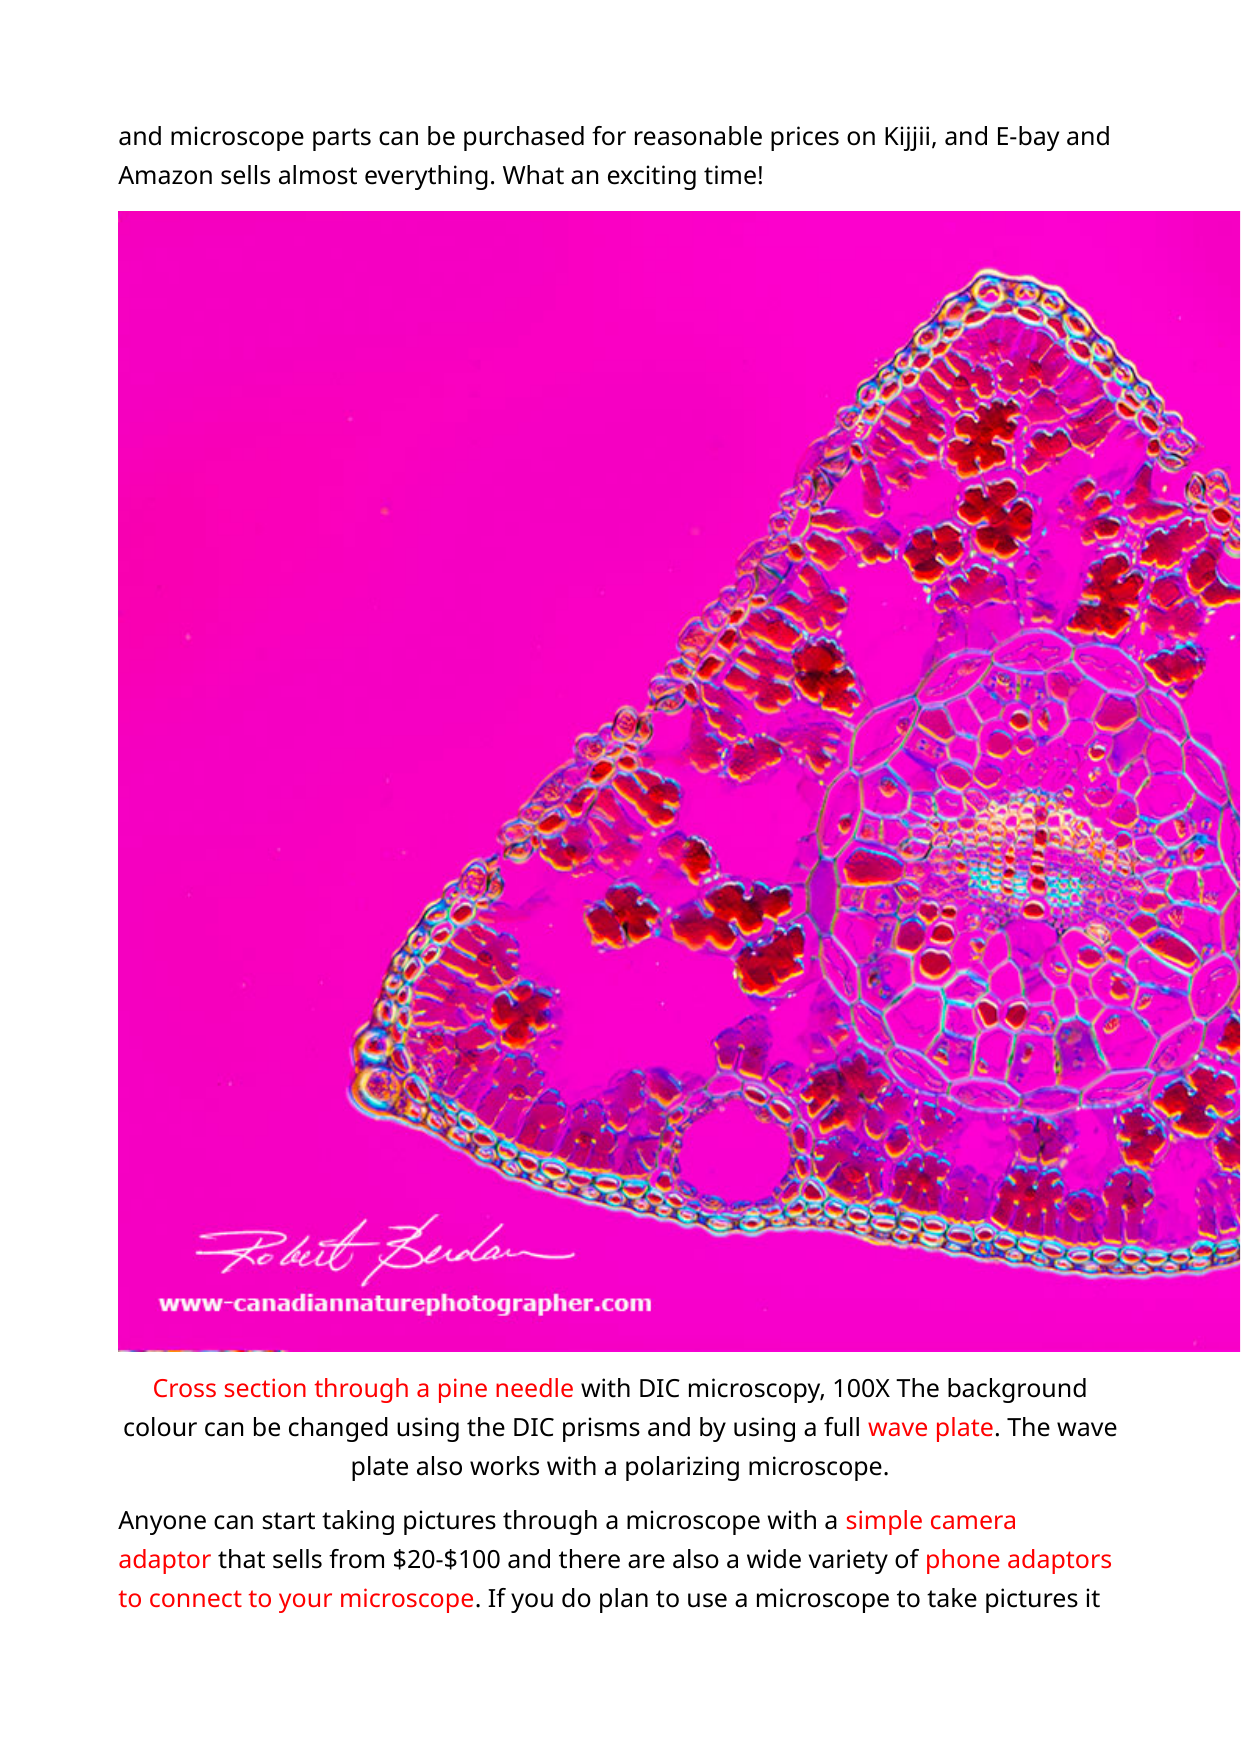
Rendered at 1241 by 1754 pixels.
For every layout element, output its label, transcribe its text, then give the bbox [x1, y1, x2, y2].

text Anyone can start taking pictures through a microscope with a simple camera adaptor that sells from $20-$100 and there are also a wide variety of phone adaptors to connect to your microscope. If you do plan to use a microscope to take pictures it [118, 1503, 1122, 1615]
text and microscope parts can be purchased for reasonable prices on Kijjii, and E-bay and Amazon sells almost everything. What an exciting time! [118, 118, 1122, 191]
text Cross section through a pine needle with DIC microscopy, 100X The background colour can be changed using the DIC prisms and by using a full wave plate. The wave plate also works with a polarizing microscope. [118, 1371, 1122, 1483]
picture [118, 211, 1241, 1352]
